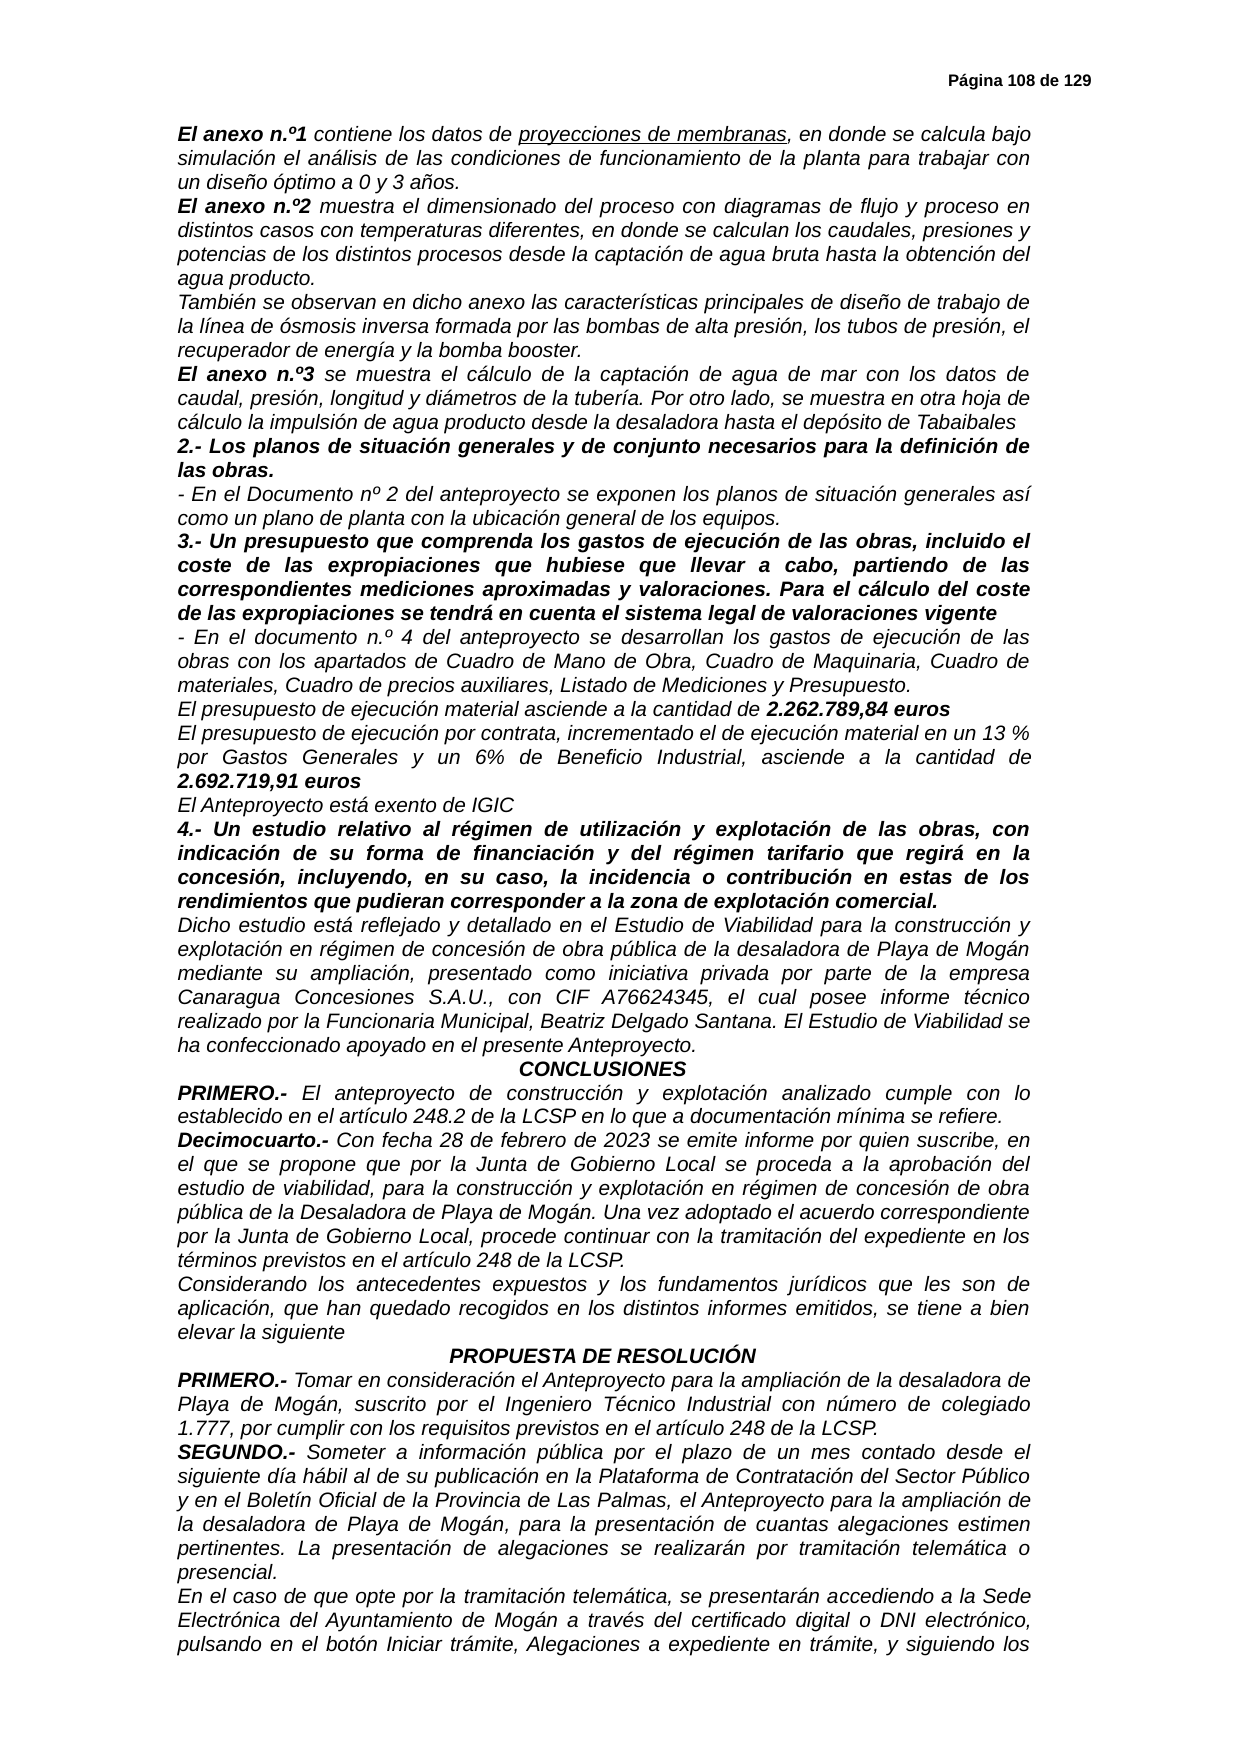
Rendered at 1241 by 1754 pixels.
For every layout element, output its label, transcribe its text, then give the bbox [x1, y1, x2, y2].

text PRIMERO.- Tomar en consideración el Anteproyecto para la ampliación de la desaladora de Playa de Mogán, suscrito por el Ingeniero Técnico Industrial con número de colegiado 1.777, por cumplir con los requisitos previstos en el artículo 248 de la LCSP. [177, 1368, 1033, 1440]
text PRIMERO.- El anteproyecto de construcción y explotación analizado cumple con lo establecido en el artículo 248.2 de la LCSP en lo que a documentación mínima se refiere. [177, 1080, 1033, 1128]
text El Anteproyecto está exento de IGIC [177, 793, 1033, 817]
text El anexo n.º3 se muestra el cálculo de la captación de agua de mar con los datos de caudal, presión, longitud y diámetros de la tubería. Por otro lado, se muestra en otra hoja de cálculo la impulsión de agua producto desde la desaladora hasta el depósito de Tabaibales [177, 362, 1033, 433]
text SEGUNDO.- Someter a información pública por el plazo de un mes contado desde el siguiente día hábil al de su publicación en la Plataforma de Contratación del Sector Público y en el Boletín Oficial de la Provincia de Las Palmas, el Anteproyecto para la ampliación de la desaladora de Playa de Mogán, para la presentación de cuantas alegaciones estimen pertinentes. La presentación de alegaciones se realizarán por tramitación telemática o presencial. [177, 1440, 1033, 1583]
text 3.- Un presupuesto que comprenda los gastos de ejecución de las obras, incluido el coste de las expropiaciones que hubiese que llevar a cabo, partiendo de las correspondientes mediciones aproximadas y valoraciones. Para el cálculo del coste de las expropiaciones se tendrá en cuenta el sistema legal de valoraciones vigente [177, 529, 1033, 625]
text El presupuesto de ejecución material asciende a la cantidad de 2.262.789,84 euros [177, 697, 1033, 721]
text - En el documento n.º 4 del anteproyecto se desarrollan los gastos de ejecución de las obras con los apartados de Cuadro de Mano de Obra, Cuadro de Maquinaria, Cuadro de materiales, Cuadro de precios auxiliares, Listado de Mediciones y Presupuesto. [177, 625, 1033, 697]
text En el caso de que opte por la tramitación telemática, se presentarán accediendo a la Sede Electrónica del Ayuntamiento de Mogán a través del certificado digital o DNI electrónico, pulsando en el botón Iniciar trámite, Alegaciones a expediente en trámite, y siguiendo los [177, 1583, 1033, 1655]
text Decimocuarto.- Con fecha 28 de febrero de 2023 se emite informe por quien suscribe, en el que se propone que por la Junta de Gobierno Local se proceda a la aprobación del estudio de viabilidad, para la construcción y explotación en régimen de concesión de obra pública de la Desaladora de Playa de Mogán. Una vez adoptado el acuerdo correspondiente por la Junta de Gobierno Local, procede continuar con la tramitación del expediente en los términos previstos en el artículo 248 de la LCSP. [177, 1128, 1033, 1272]
text También se observan en dicho anexo las características principales de diseño de trabajo de la línea de ósmosis inversa formada por las bombas de alta presión, los tubos de presión, el recuperador de energía y la bomba booster. [177, 290, 1033, 362]
text El presupuesto de ejecución por contrata, incrementado el de ejecución material en un 13 % por Gastos Generales y un 6% de Beneficio Industrial, asciende a la cantidad de 2.692.719,91 euros [177, 721, 1033, 793]
text - En el Documento nº 2 del anteproyecto se exponen los planos de situación generales así como un plano de planta con la ubicación general de los equipos. [177, 481, 1033, 529]
text 2.- Los planos de situación generales y de conjunto necesarios para la definición de las obras. [177, 433, 1033, 481]
text El anexo n.º2 muestra el dimensionado del proceso con diagramas de flujo y proceso en distintos casos con temperaturas diferentes, en donde se calculan los caudales, presiones y potencias de los distintos procesos desde la captación de agua bruta hasta la obtención del agua producto. [177, 194, 1033, 290]
text PROPUESTA DE RESOLUCIÓN [177, 1344, 1033, 1368]
text 4.- Un estudio relativo al régimen de utilización y explotación de las obras, con indicación de su forma de financiación y del régimen tarifario que regirá en la concesión, incluyendo, en su caso, la incidencia o contribución en estas de los rendimientos que pudieran corresponder a la zona de explotación comercial. [177, 817, 1033, 913]
text Dicho estudio está reflejado y detallado en el Estudio de Viabilidad para la construcción y explotación en régimen de concesión de obra pública de la desaladora de Playa de Mogán mediante su ampliación, presentado como iniciativa privada por parte de la empresa Canaragua Concesiones S.A.U., con CIF A76624345, el cual posee informe técnico realizado por la Funcionaria Municipal, Beatriz Delgado Santana. El Estudio de Viabilidad se ha confeccionado apoyado en el presente Anteproyecto. [177, 913, 1033, 1056]
text Considerando los antecedentes expuestos y los fundamentos jurídicos que les son de aplicación, que han quedado recogidos en los distintos informes emitidos, se tiene a bien elevar la siguiente [177, 1272, 1033, 1344]
text El anexo n.º1 contiene los datos de proyecciones de membranas, en donde se calcula bajo simulación el análisis de las condiciones de funcionamiento de la planta para trabajar con un diseño óptimo a 0 y 3 años. [177, 122, 1033, 194]
text CONCLUSIONES [177, 1056, 1033, 1080]
